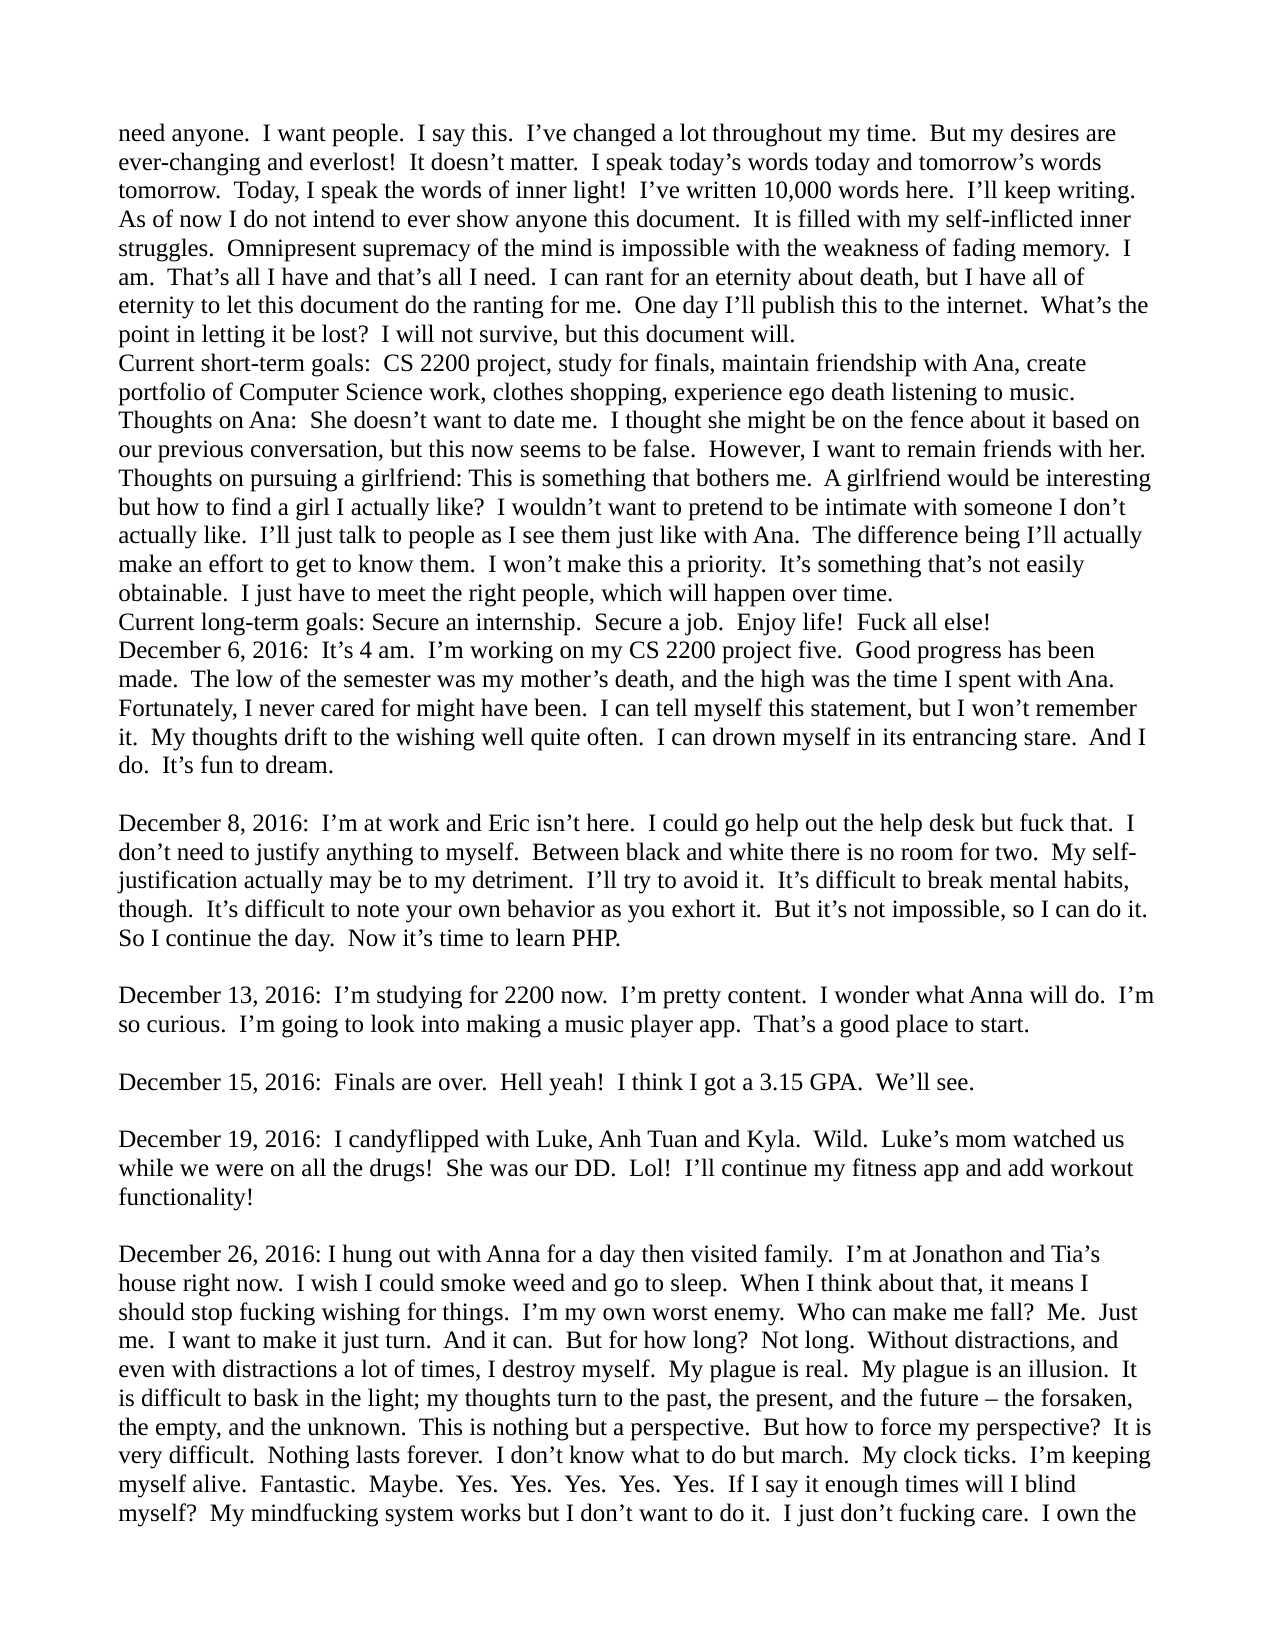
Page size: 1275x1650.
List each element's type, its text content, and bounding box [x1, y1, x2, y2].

text Current long-term goals: Secure an internship. Secure a job. Enjoy life! Fuck all else! [118, 607, 1157, 636]
text Thoughts on pursuing a girlfriend: This is something that bothers me. A girlfriend would be interesting but how to find a girl I actually like? I wouldn’t want to pretend to be intimate with someone I don’t actually like. I’ll just talk to people as I see them just like with Ana. The difference being I’ll actually make an effort to get to know them. I won’t make this a priority. It’s something that’s not easily obtainable. I just have to meet the right people, which will happen over time. [118, 463, 1157, 607]
text December 19, 2016: I candyflipped with Luke, Anh Tuan and Kyla. Wild. Luke’s mom watched us while we were on all the drugs! She was our DD. Lol! I’ll continue my fitness app and add workout functionality! [118, 1124, 1157, 1211]
text December 26, 2016: I hung out with Anna for a day then visited family. I’m at Jonathon and Tia’s house right now. I wish I could smoke weed and go to sleep. When I think about that, it means I should stop fucking wishing for things. I’m my own worst enemy. Who can make me fall? Me. Just me. I want to make it just turn. And it can. But for how long? Not long. Without distractions, and even with distractions a lot of times, I destroy myself. My plague is real. My plague is an illusion. It is difficult to bask in the light; my thoughts turn to the past, the present, and the future – the forsaken, the empty, and the unknown. This is nothing but a perspective. But how to force my perspective? It is very difficult. Nothing lasts forever. I don’t know what to do but march. My clock ticks. I’m keeping myself alive. Fantastic. Maybe. Yes. Yes. Yes. Yes. Yes. If I say it enough times will I blind myself? My mindfucking system works but I don’t want to do it. I just don’t fucking care. I own the [118, 1239, 1157, 1527]
text need anyone. I want people. I say this. I’ve changed a lot throughout my time. But my desires are ever-changing and everlost! It doesn’t matter. I speak today’s words today and tomorrow’s words tomorrow. Today, I speak the words of inner light! I’ve written 10,000 words here. I’ll keep writing. As of now I do not intend to ever show anyone this document. It is filled with my self-inflicted inner struggles. Omnipresent supremacy of the mind is impossible with the weakness of fading memory. I am. That’s all I have and that’s all I need. I can rant for an eternity about death, but I have all of eternity to let this document do the ranting for me. One day I’ll publish this to the internet. What’s the point in letting it be lost? I will not survive, but this document will. [118, 118, 1157, 348]
text December 15, 2016: Finals are over. Hell yeah! I think I got a 3.15 GPA. We’ll see. [118, 1067, 1157, 1096]
text December 6, 2016: It’s 4 am. I’m working on my CS 2200 project five. Good progress has been made. The low of the semester was my mother’s death, and the high was the time I spent with Ana. Fortunately, I never cared for might have been. I can tell myself this statement, but I won’t remember it. My thoughts drift to the wishing well quite often. I can drown myself in its entrancing stare. And I do. It’s fun to dream. [118, 636, 1157, 779]
text December 8, 2016: I’m at work and Eric isn’t here. I could go help out the help desk but fuck that. I don’t need to justify anything to myself. Between black and white there is no room for two. My self-justification actually may be to my detriment. I’ll try to avoid it. It’s difficult to break mental habits, though. It’s difficult to note your own behavior as you exhort it. But it’s not impossible, so I can do it. So I continue the day. Now it’s time to learn PHP. [118, 808, 1157, 952]
text Thoughts on Ana: She doesn’t want to date me. I thought she might be on the fence about it based on our previous conversation, but this now seems to be false. However, I want to remain friends with her. [118, 406, 1157, 463]
text Current short-term goals: CS 2200 project, study for finals, maintain friendship with Ana, create portfolio of Computer Science work, clothes shopping, experience ego death listening to music. [118, 348, 1157, 406]
text December 13, 2016: I’m studying for 2200 now. I’m pretty content. I wonder what Anna will do. I’m so curious. I’m going to look into making a music player app. That’s a good place to start. [118, 981, 1157, 1038]
